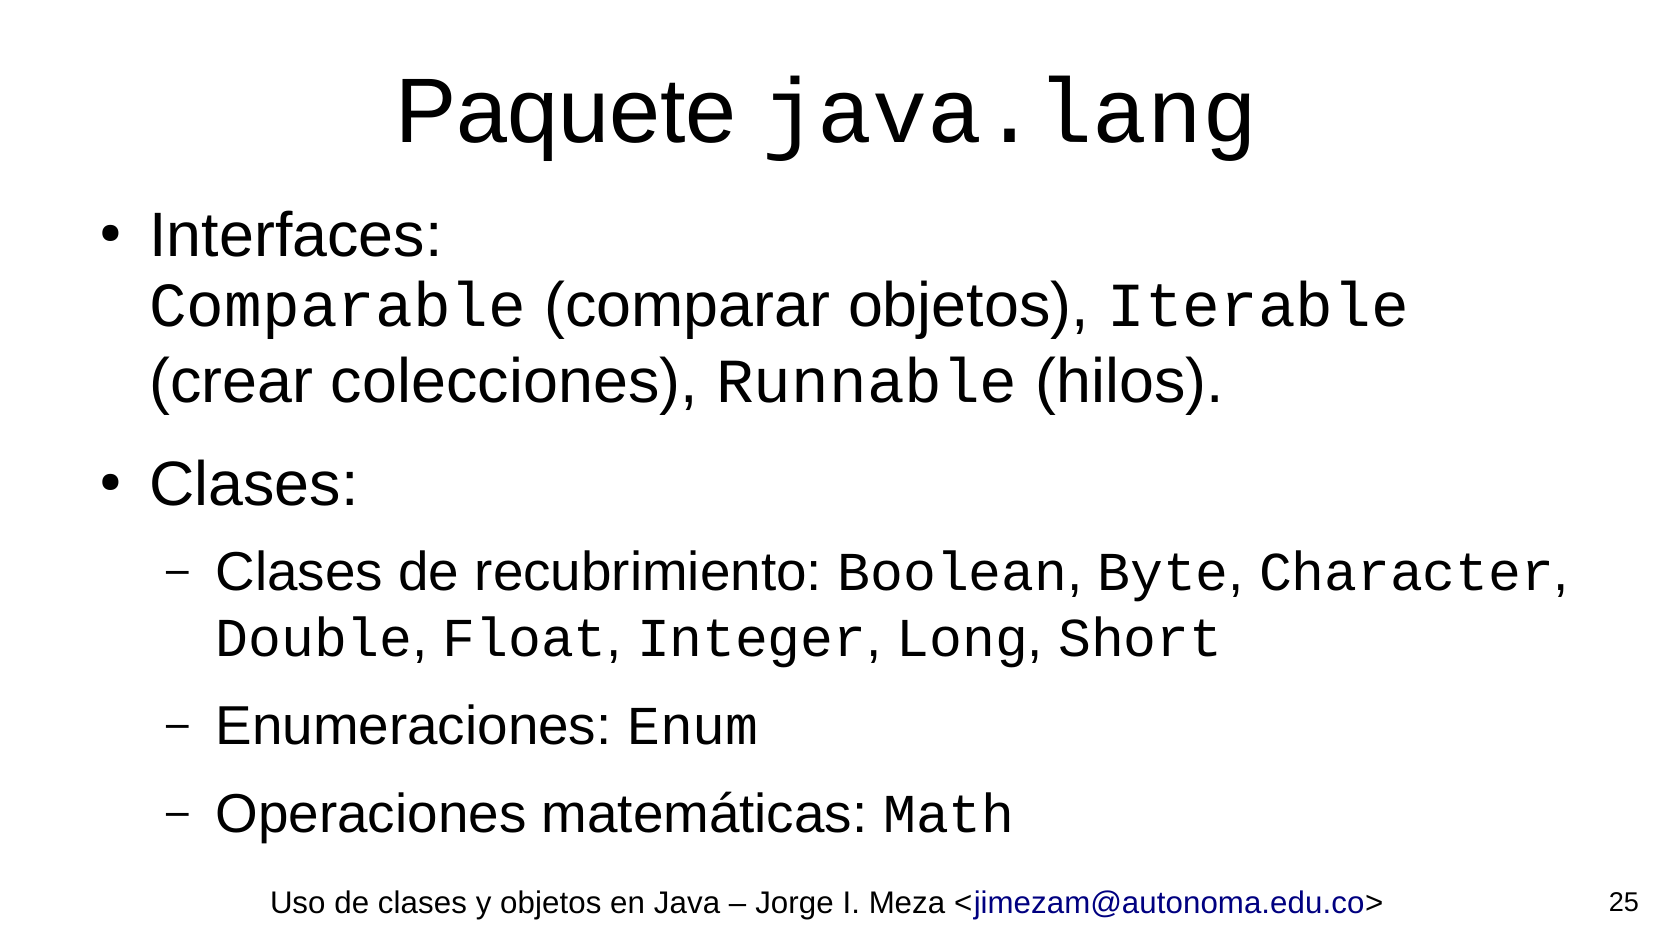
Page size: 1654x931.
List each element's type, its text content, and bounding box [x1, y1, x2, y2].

list Interfaces: Comparable (comparar objetos), Iterable (crear colecciones), Runnable (hilos). Clases: Clases de recubrimiento: Boolean, Byte, Character, Double, Float, Integer, Long, Short Enumeraciones: Enum Operaciones matemáticas: Math [82, 199, 1571, 861]
title Paquete java.lang [82, 37, 1571, 193]
